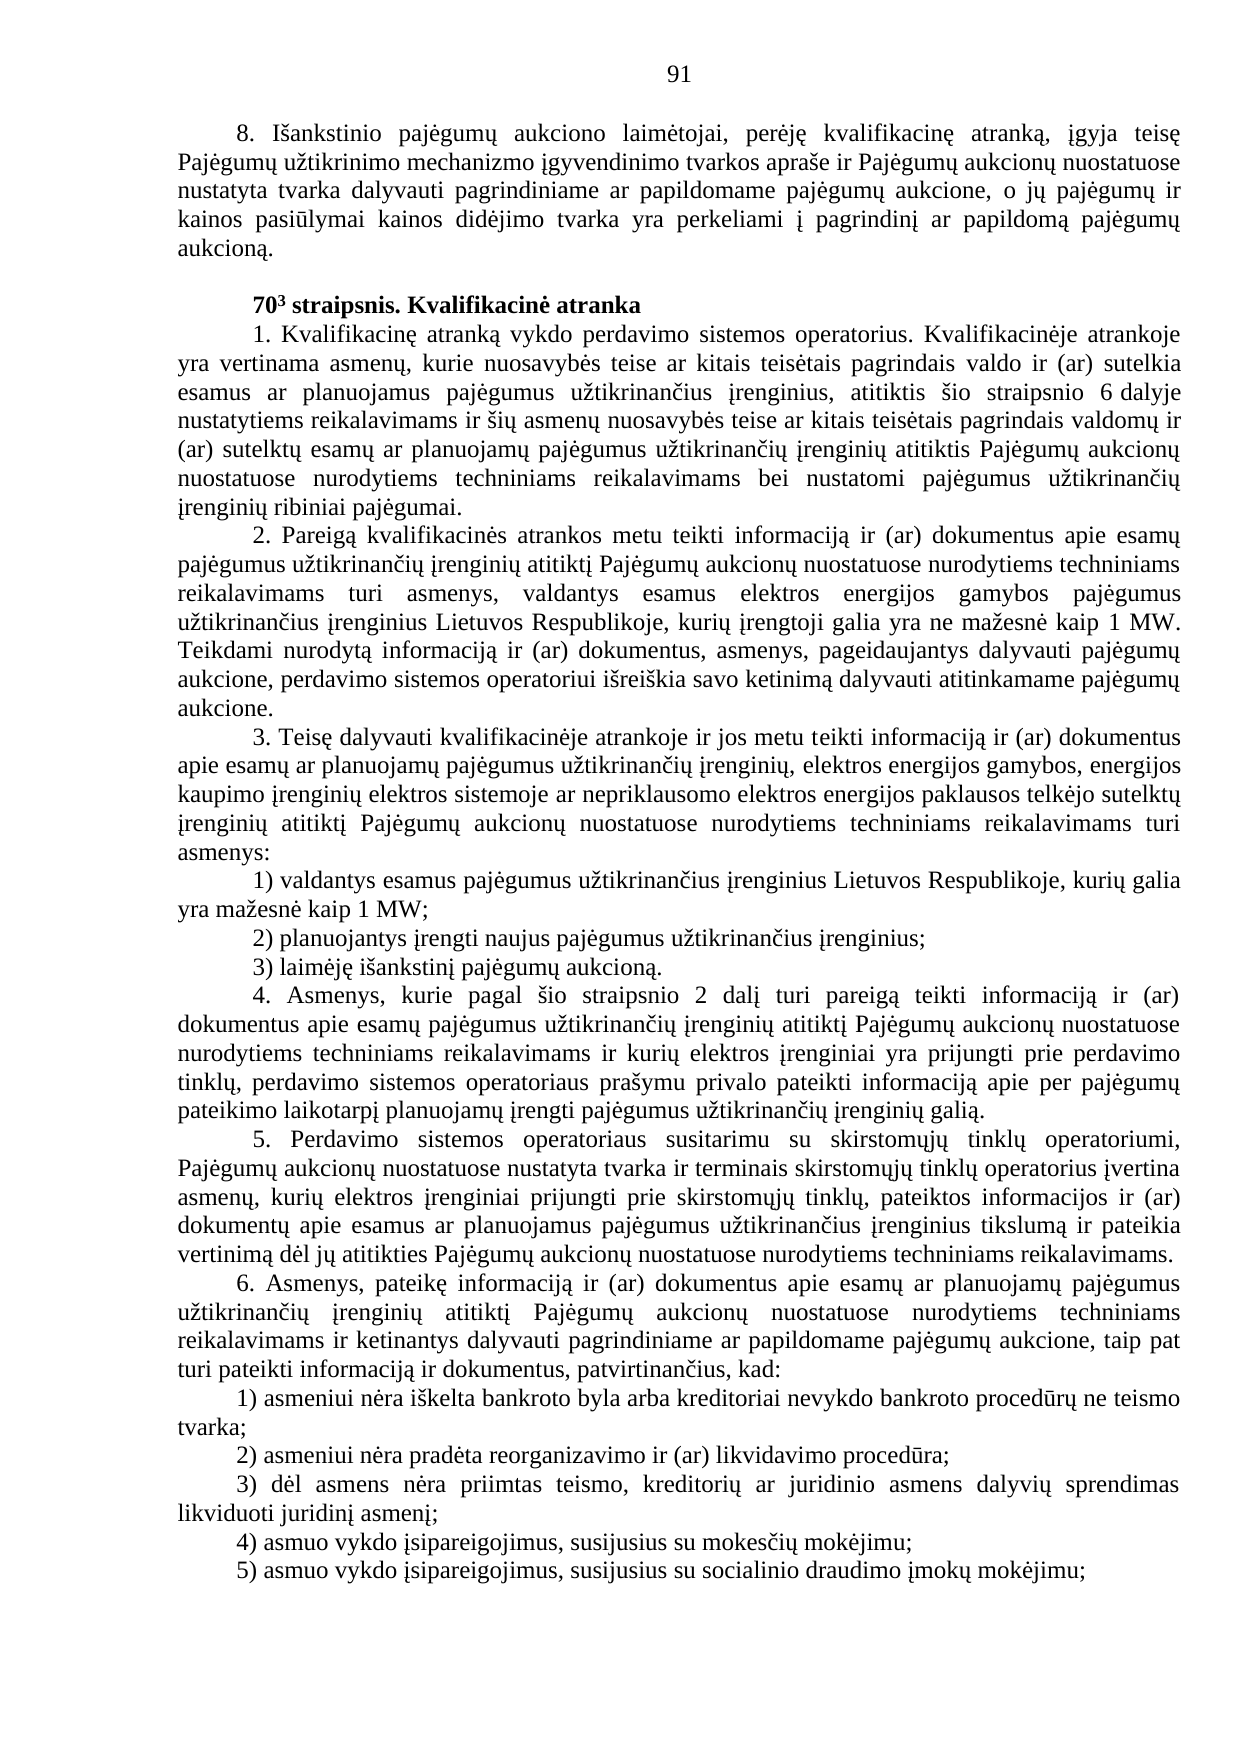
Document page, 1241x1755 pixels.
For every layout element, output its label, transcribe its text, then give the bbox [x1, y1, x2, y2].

text 5) asmuo vykdo įsipareigojimus, susijusius su socialinio draudimo įmokų mokėjimu; [177, 1556, 1181, 1584]
text 2. Pareigą kvalifikacinės atrankos metu teikti informaciją ir (ar) dokumentus apie esamų pajėgumus užtikrinančių įrenginių atitiktį Pajėgumų aukcionų nuostatuose nurodytiems techniniams reikalavimams turi asmenys, valdantys esamus elektros energijos gamybos pajėgumus užtikrinančius įrenginius Lietuvos Respublikoje, kurių įrengtoji galia yra ne mažesnė kaip 1 MW. Teikdami nurodytą informaciją ir (ar) dokumentus, asmenys, pageidaujantys dalyvauti pajėgumų aukcione, perdavimo sistemos operatoriui išreiškia savo ketinimą dalyvauti atitinkamame pajėgumų aukcione. [177, 521, 1181, 722]
text 1) valdantys esamus pajėgumus užtikrinančius įrenginius Lietuvos Respublikoje, kurių galia yra mažesnė kaip 1 MW; [177, 866, 1181, 923]
text 2) planuojantys įrengti naujus pajėgumus užtikrinančius įrenginius; [177, 923, 1181, 952]
text 703 straipsnis. Kvalifikacinė atranka [177, 291, 1181, 319]
text 4) asmuo vykdo įsipareigojimus, susijusius su mokesčių mokėjimu; [177, 1527, 1181, 1556]
text 2) asmeniui nėra pradėta reorganizavimo ir (ar) likvidavimo procedūra; [177, 1441, 1181, 1469]
text 4. Asmenys, kurie pagal šio straipsnio 2 dalį turi pareigą teikti informaciją ir (ar) dokumentus apie esamų pajėgumus užtikrinančių įrenginių atitiktį Pajėgumų aukcionų nuostatuose nurodytiems techniniams reikalavimams ir kurių elektros įrenginiai yra prijungti prie perdavimo tinklų, perdavimo sistemos operatoriaus prašymu privalo pateikti informaciją apie per pajėgumų pateikimo laikotarpį planuojamų įrengti pajėgumus užtikrinančių įrenginių galią. [177, 981, 1181, 1124]
text 6. Asmenys, pateikę informaciją ir (ar) dokumentus apie esamų ar planuojamų pajėgumus užtikrinančių įrenginių atitiktį Pajėgumų aukcionų nuostatuose nurodytiems techniniams reikalavimams ir ketinantys dalyvauti pagrindiniame ar papildomame pajėgumų aukcione, taip pat turi pateikti informaciją ir dokumentus, patvirtinančius, kad: [177, 1268, 1181, 1383]
text 1) asmeniui nėra iškelta bankroto byla arba kreditoriai nevykdo bankroto procedūrų ne teismo tvarka; [177, 1383, 1181, 1441]
text 3. Teisę dalyvauti kvalifikacinėje atrankoje ir jos metu teikti informaciją ir (ar) dokumentus apie esamų ar planuojamų pajėgumus užtikrinančių įrenginių, elektros energijos gamybos, energijos kaupimo įrenginių elektros sistemoje ar nepriklausomo elektros energijos paklausos telkėjo sutelktų įrenginių atitiktį Pajėgumų aukcionų nuostatuose nurodytiems techniniams reikalavimams turi asmenys: [177, 722, 1181, 866]
text 3) laimėję išankstinį pajėgumų aukcioną. [177, 952, 1181, 981]
text 8. Išankstinio pajėgumų aukciono laimėtojai, perėję kvalifikacinę atranką, įgyja teisę Pajėgumų užtikrinimo mechanizmo įgyvendinimo tvarkos apraše ir Pajėgumų aukcionų nuostatuose nustatyta tvarka dalyvauti pagrindiniame ar papildomame pajėgumų aukcione, o jų pajėgumų ir kainos pasiūlymai kainos didėjimo tvarka yra perkeliami į pagrindinį ar papildomą pajėgumų aukcioną. [177, 118, 1181, 262]
text 3) dėl asmens nėra priimtas teismo, kreditorių ar juridinio asmens dalyvių sprendimas likviduoti juridinį asmenį; [177, 1469, 1181, 1527]
text 1. Kvalifikacinę atranką vykdo perdavimo sistemos operatorius. Kvalifikacinėje atrankoje yra vertinama asmenų, kurie nuosavybės teise ar kitais teisėtais pagrindais valdo ir (ar) sutelkia esamus ar planuojamus pajėgumus užtikrinančius įrenginius, atitiktis šio straipsnio 6 dalyje nustatytiems reikalavimams ir šių asmenų nuosavybės teise ar kitais teisėtais pagrindais valdomų ir (ar) sutelktų esamų ar planuojamų pajėgumus užtikrinančių įrenginių atitiktis Pajėgumų aukcionų nuostatuose nurodytiems techniniams reikalavimams bei nustatomi pajėgumus užtikrinančių įrenginių ribiniai pajėgumai. [177, 319, 1181, 521]
text 5. Perdavimo sistemos operatoriaus susitarimu su skirstomųjų tinklų operatoriumi, Pajėgumų aukcionų nuostatuose nustatyta tvarka ir terminais skirstomųjų tinklų operatorius įvertina asmenų, kurių elektros įrenginiai prijungti prie skirstomųjų tinklų, pateiktos informacijos ir (ar) dokumentų apie esamus ar planuojamus pajėgumus užtikrinančius įrenginius tikslumą ir pateikia vertinimą dėl jų atitikties Pajėgumų aukcionų nuostatuose nurodytiems techniniams reikalavimams. [177, 1124, 1181, 1268]
